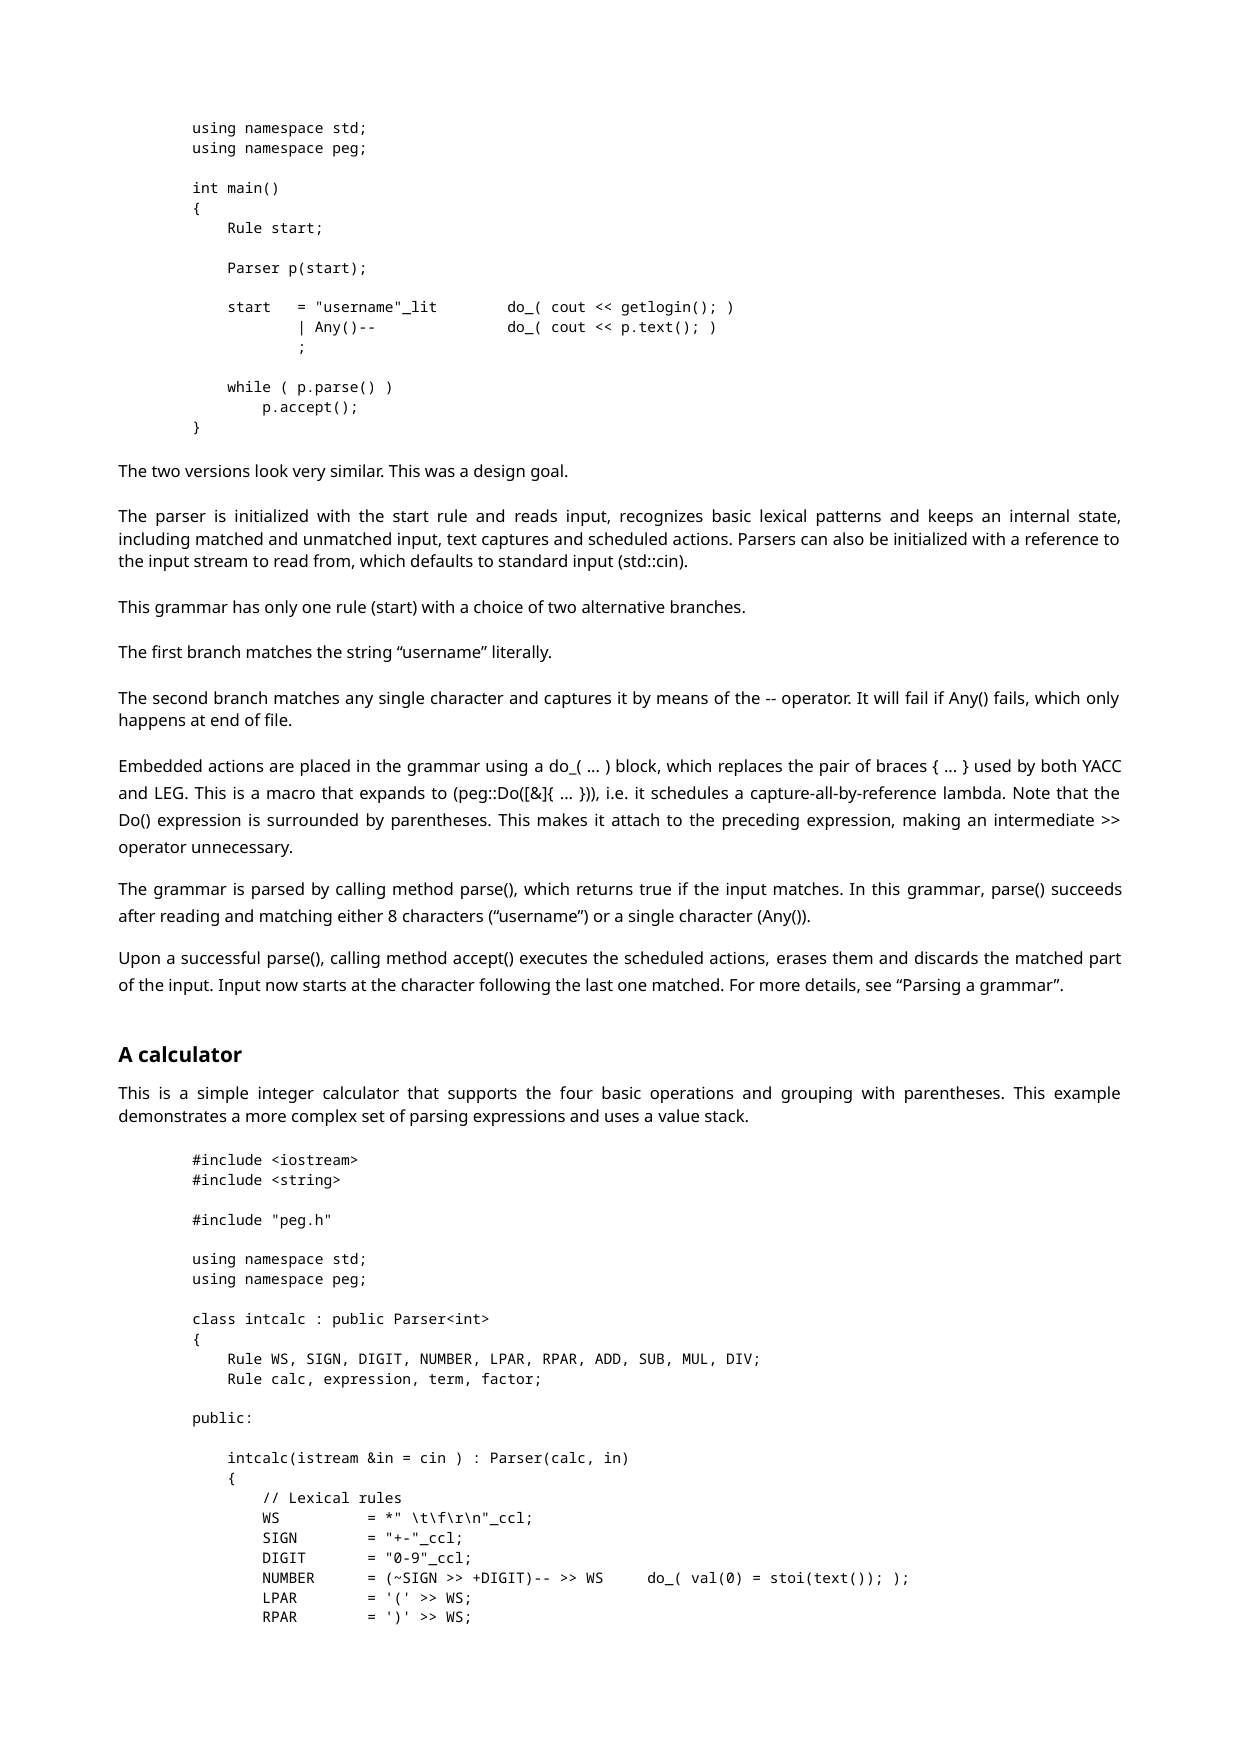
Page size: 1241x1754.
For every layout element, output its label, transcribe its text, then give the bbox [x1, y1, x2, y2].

text RPAR = ')' >> WS; [192, 1607, 1122, 1627]
text #include <iostream> [192, 1150, 1122, 1169]
text Embedded actions are placed in the grammar using a do_( ... ) block, which replaces the pair of braces { ... } used by both YACC and LEG. This is a macro that expands to (peg::Do([&]{ ... })), i.e. it schedules a capture-all-by-reference lambda. Note that the Do() expression is surrounded by parentheses. This makes it attach to the preceding expression, making an intermediate >> operator unnecessary. [118, 754, 1122, 859]
text Upon a successful parse(), calling method accept() executes the scheduled actions, erases them and discards the matched part of the input. Input now starts at the character following the last one matched. For more details, see “Parsing a grammar”. [118, 947, 1122, 997]
text #include <string> [192, 1169, 1122, 1189]
text The two versions look very similar. This was a design goal. [118, 459, 1122, 482]
text class intcalc : public Parser<int> [192, 1309, 1122, 1329]
text Parser p(start); [192, 257, 1122, 277]
text { [192, 1329, 1122, 1349]
text | Any()-- do_( cout << p.text(); ) [192, 317, 1122, 337]
text { [192, 1468, 1122, 1488]
text DIGIT = "0-9"_ccl; [192, 1548, 1122, 1567]
subtitle A calculator [118, 1041, 1122, 1069]
text using namespace std; [192, 118, 1122, 138]
text LPAR = '(' >> WS; [192, 1587, 1122, 1607]
text using namespace peg; [192, 1269, 1122, 1289]
text #include "peg.h" [192, 1209, 1122, 1229]
text public: [192, 1408, 1122, 1428]
text This grammar has only one rule (start) with a choice of two alternative branches. [118, 595, 1122, 618]
text using namespace std; [192, 1249, 1122, 1269]
text intcalc(istream &in = cin ) : Parser(calc, in) [192, 1448, 1122, 1468]
text { [192, 198, 1122, 218]
text This is a simple integer calculator that supports the four basic operations and grouping with parentheses. This example demonstrates a more complex set of parsing expressions and uses a value stack. [118, 1082, 1122, 1127]
text The first branch matches the string “username” literally. [118, 641, 1122, 663]
text Rule WS, SIGN, DIGIT, NUMBER, LPAR, RPAR, ADD, SUB, MUL, DIV; [192, 1349, 1122, 1368]
text Rule start; [192, 218, 1122, 237]
text // Lexical rules [192, 1488, 1122, 1508]
text while ( p.parse() ) [192, 377, 1122, 397]
text int main() [192, 178, 1122, 198]
text Rule calc, expression, term, factor; [192, 1368, 1122, 1388]
text } [192, 417, 1122, 436]
text NUMBER = (~SIGN >> +DIGIT)-- >> WS do_( val(0) = stoi(text()); ); [192, 1567, 1122, 1587]
text using namespace peg; [192, 138, 1122, 158]
text The parser is initialized with the start rule and reads input, recognizes basic lexical patterns and keeps an internal state, including matched and unmatched input, text captures and scheduled actions. Parsers can also be initialized with a reference to the input stream to read from, which defaults to standard input (std::cin). [118, 504, 1122, 573]
text WS = *" \t\f\r\n"_ccl; [192, 1508, 1122, 1528]
text SIGN = "+-"_ccl; [192, 1528, 1122, 1548]
text The second branch matches any single character and captures it by means of the -- operator. It will fail if Any() fails, which only happens at end of file. [118, 686, 1122, 732]
text ; [192, 337, 1122, 357]
text The grammar is parsed by calling method parse(), which returns true if the input matches. In this grammar, parse() succeeds after reading and matching either 8 characters (“username”) or a single character (Any()). [118, 878, 1122, 928]
text p.accept(); [192, 397, 1122, 417]
text start = "username"_lit do_( cout << getlogin(); ) [192, 297, 1122, 317]
